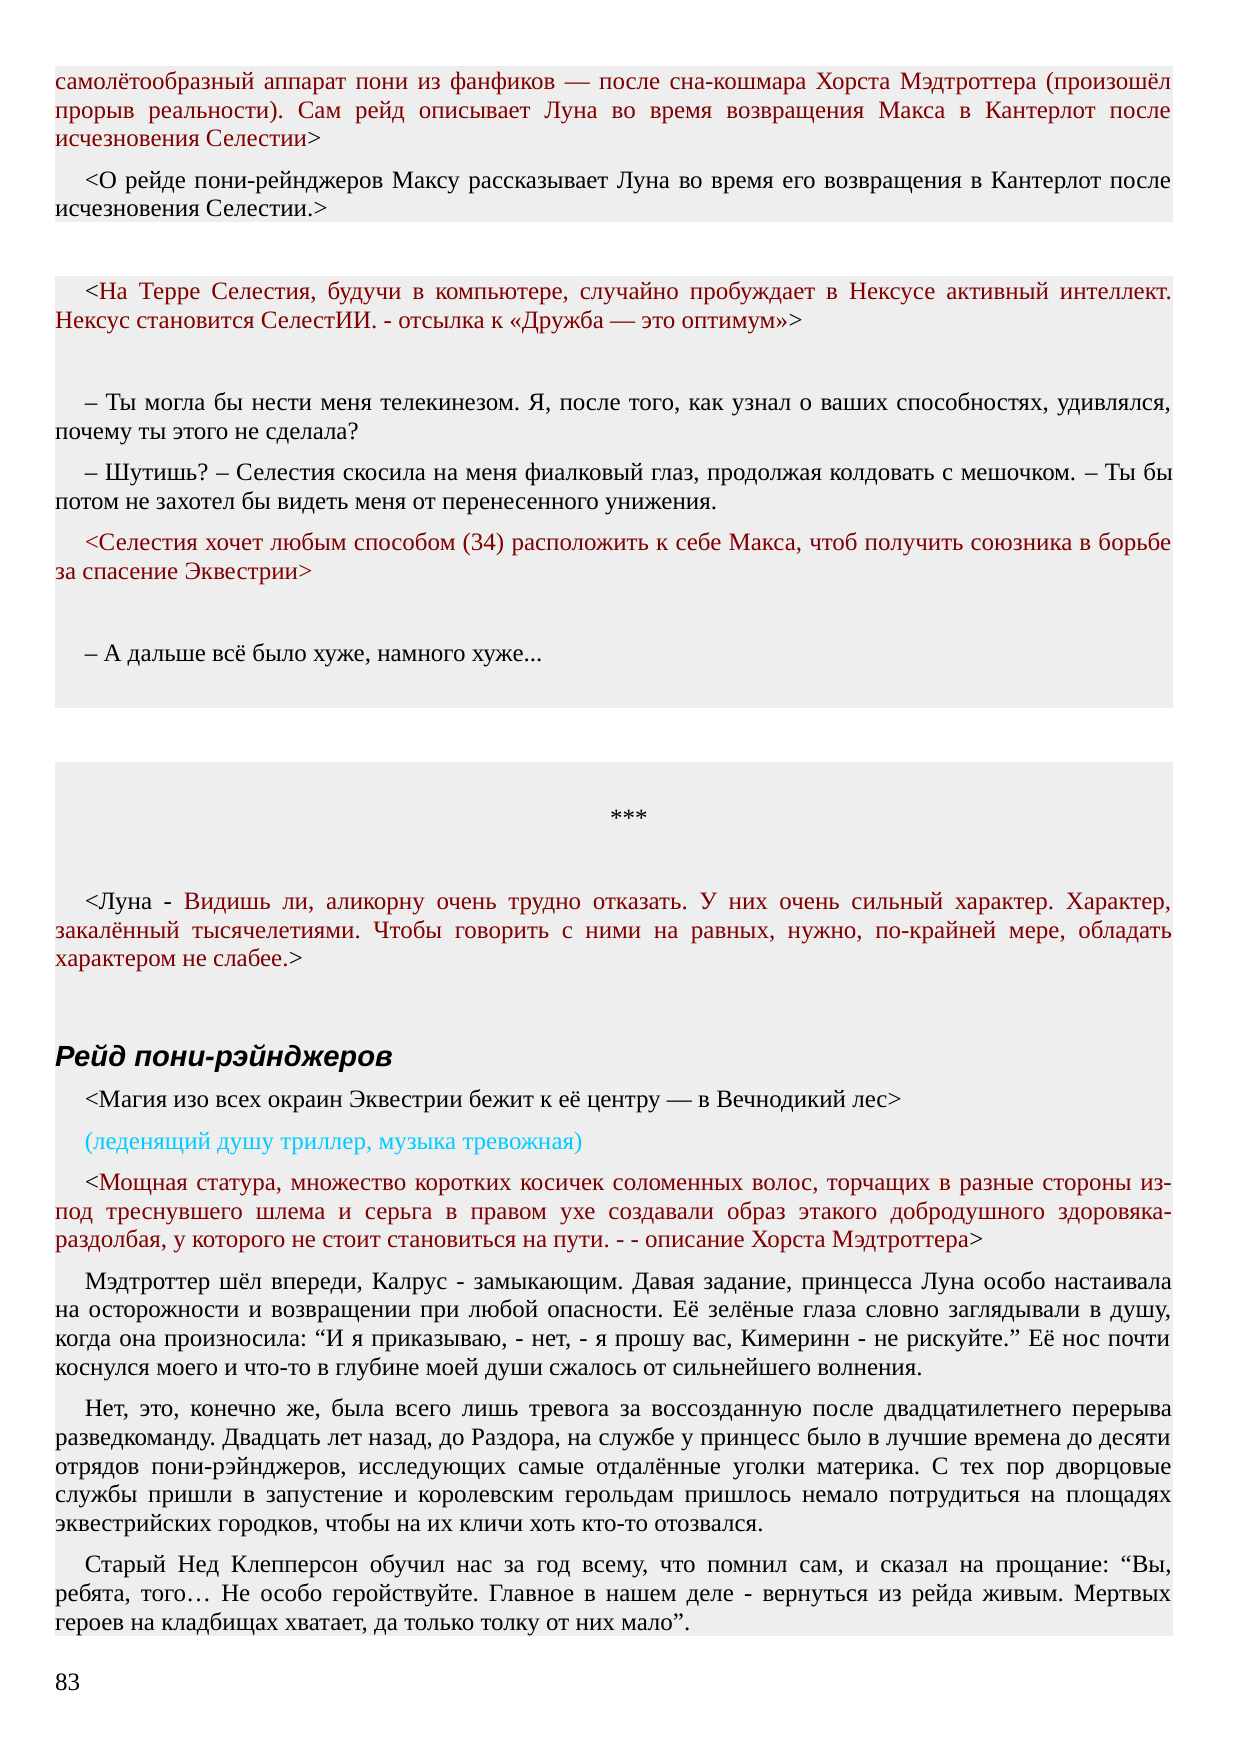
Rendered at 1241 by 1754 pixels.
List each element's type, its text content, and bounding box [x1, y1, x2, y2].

text *** [55, 803, 1173, 832]
text – А дальше всё было хуже, намного хуже... [55, 638, 1173, 667]
text Старый Нед Клепперсон обучил нас за год всему, что помнил сам, и сказал на прощание: “Вы, ребята, того… Не особо геройствуйте. Главное в нашем деле - вернуться из рейда живым. Мертвых героев на кладбищах хватает, да только толку от них мало”. [55, 1549, 1173, 1636]
text Мэдтроттер шёл впереди, Калрус - замыкающим. Давая задание, принцесса Луна особо настаивала на осторожности и возвращении при любой опасности. Её зелёные глаза словно заглядывали в душу, когда она произносила: “И я приказываю, - нет, - я прошу вас, Кимеринн - не рискуйте.” Её нос почти коснулся моего и что-то в глубине моей души сжалось от сильнейшего волнения. [55, 1266, 1173, 1381]
text <О рейде пони-рейнджеров Максу рассказывает Луна во время его возвращения в Кантерлот после исчезновения Селестии.> [55, 165, 1173, 222]
text (леденящий душу триллер, музыка тревожная) [55, 1126, 1173, 1154]
subtitle Рейд пони-рэйнджеров [55, 1038, 1173, 1072]
text самолётообразный аппарат пони из фанфиков — после сна-кошмара Хорста Мэдтроттера (произошёл прорыв реальности). Сам рейд описывает Луна во время возвращения Макса в Кантерлот после исчезновения Селестии> [55, 66, 1173, 152]
text <Мощная статура, множество коротких косичек соломенных волос, торчащих в разные стороны из-под треснувшего шлема и серьга в правом ухе создавали образ этакого добродушного здоровяка-раздолбая, у которого не стоит становиться на пути. - - описание Хорста Мэдтроттера> [55, 1167, 1173, 1253]
text Нет, это, конечно же, была всего лишь тревога за воссозданную после двадцатилетнего перерыва разведкоманду. Двадцать лет назад, до Раздора, на службе у принцесс было в лучшие времена до десяти отрядов пони-рэйнджеров, исследующих самые отдалённые уголки материка. С тех пор дворцовые службы пришли в запустение и королевским герольдам пришлось немало потрудиться на площадях эквестрийских городков, чтобы на их кличи хоть кто-то отозвался. [55, 1393, 1173, 1537]
text <На Терре Селестия, будучи в компьютере, случайно пробуждает в Нексусе активный интеллект. Нексус становится СелестИИ. - отсылка к «Дружба — это оптимум»> [55, 276, 1173, 333]
text – Шутишь? – Селестия скосила на меня фиалковый глаз, продолжая колдовать с мешочком. – Ты бы потом не захотел бы видеть меня от перенесенного унижения. [55, 457, 1173, 515]
text <Магия изо всех окраин Эквестрии бежит к её центру — в Вечнодикий лес> [55, 1084, 1173, 1113]
text <Луна - Видишь ли, аликорну очень трудно отказать. У них очень сильный характер. Характер, закалённый тысячелетиями. Чтобы говорить с ними на равных, нужно, по-крайней мере, обладать характером не слабее.> [55, 886, 1173, 972]
text – Ты могла бы нести меня телекинезом. Я, после того, как узнал о ваших способностях, удивлялся, почему ты этого не сделала? [55, 387, 1173, 445]
text <Селестия хочет любым способом (34) расположить к себе Макса, чтоб получить союзника в борьбе за спасение Эквестрии> [55, 527, 1173, 585]
